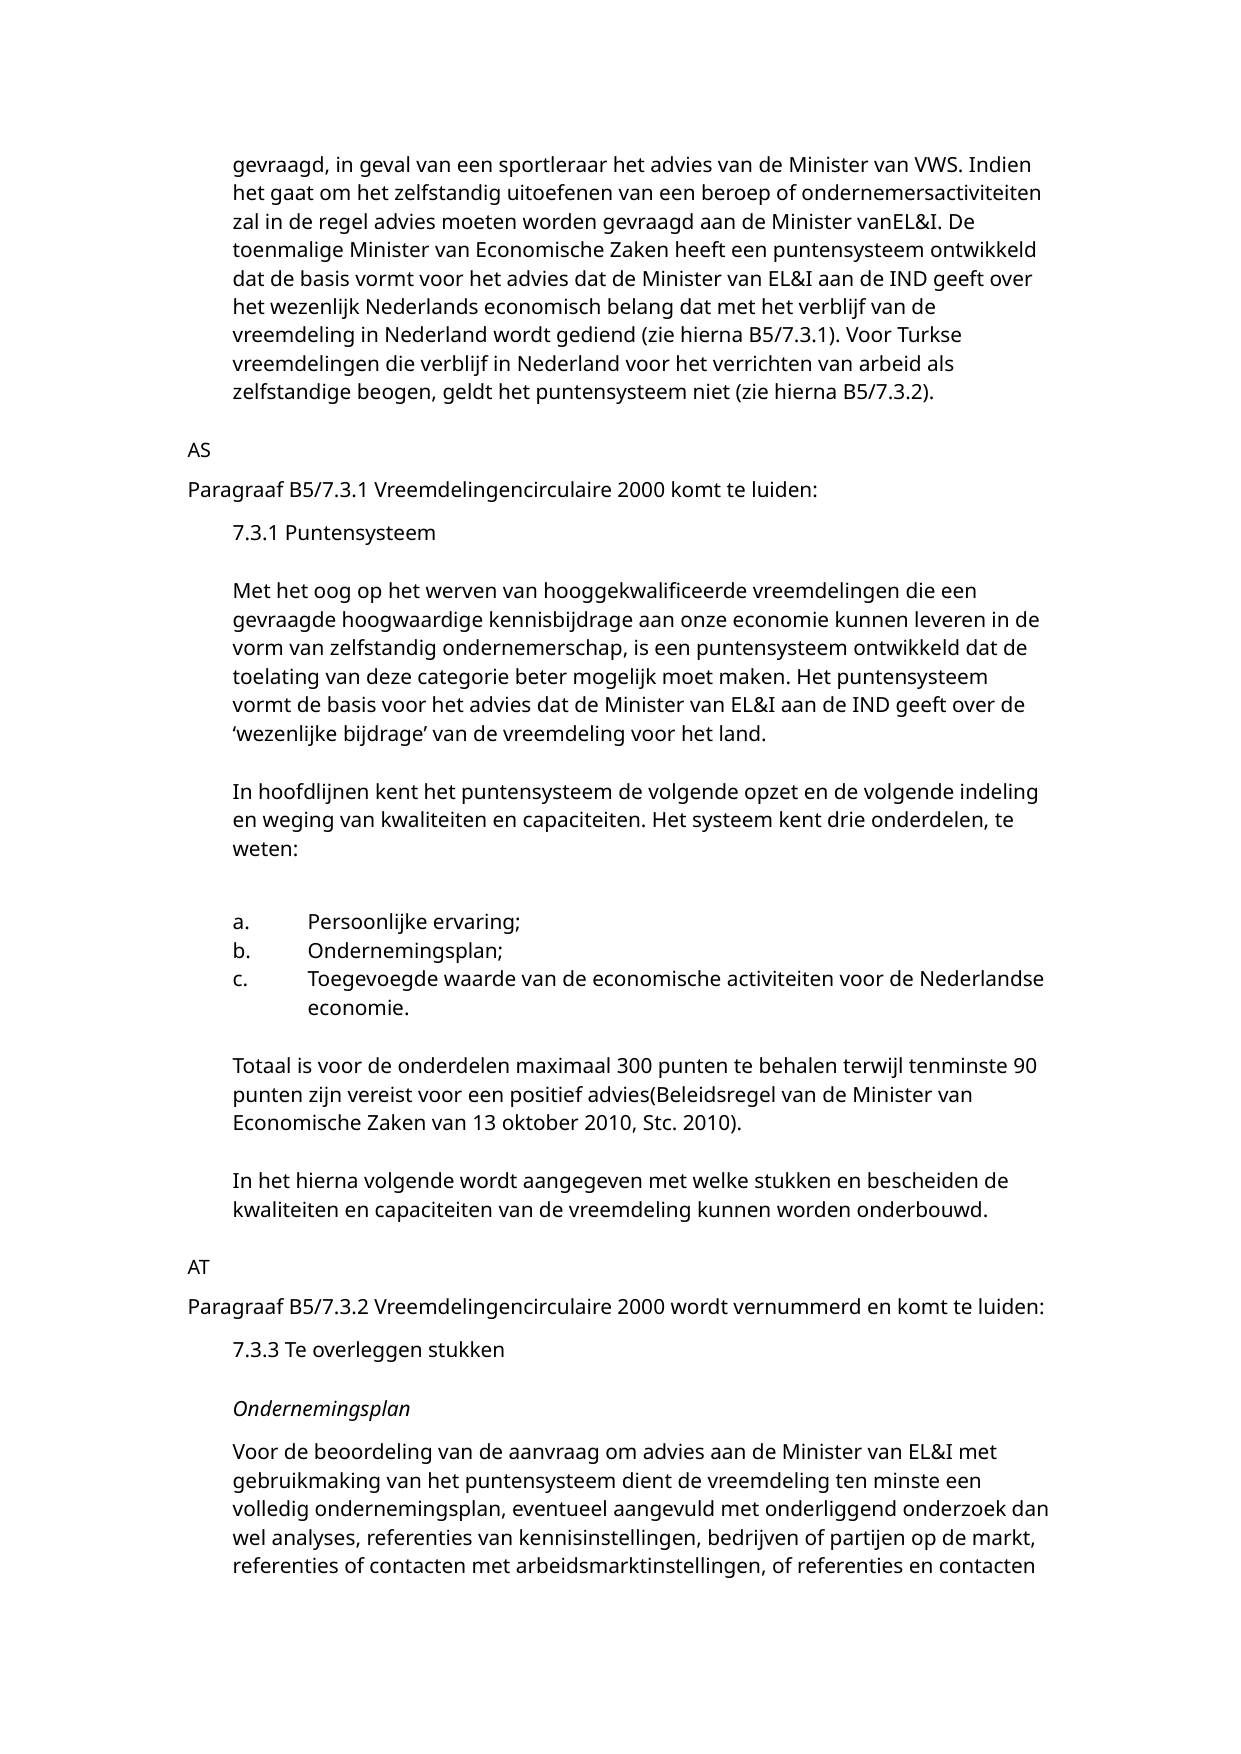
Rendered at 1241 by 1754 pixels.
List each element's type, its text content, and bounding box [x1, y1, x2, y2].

text In hoofdlijnen kent het puntensysteem de volgende opzet en de volgende indeling en weging van kwaliteiten en capaciteiten. Het systeem kent drie onderdelen, te weten: [232, 777, 1053, 862]
text AT [187, 1253, 1053, 1280]
subtitle 7.3.1 Puntensysteem [232, 518, 1053, 547]
list Ondernemingsplan; [232, 936, 1053, 964]
text Paragraaf B5/7.3.1 Vreemdelingencirculaire 2000 komt te luiden: [187, 475, 1053, 503]
text Paragraaf B5/7.3.2 Vreemdelingencirculaire 2000 wordt vernummerd en komt te luiden: [187, 1292, 1053, 1321]
subtitle 7.3.3 Te overleggen stukken [232, 1336, 1053, 1364]
text Voor de beoordeling van de aanvraag om advies aan de Minister van EL&I met gebruikmaking van het puntensysteem dient de vreemdeling ten minste een volledig ondernemingsplan, eventueel aangevuld met onderliggend onderzoek dan wel analyses, referenties van kennisinstellingen, bedrijven of partijen op de markt, referenties of contacten met arbeidsmarktinstellingen, of referenties en contacten [232, 1437, 1053, 1580]
text In het hierna volgende wordt aangegeven met welke stukken en bescheiden de kwaliteiten en capaciteiten van de vreemdeling kunnen worden onderbouwd. [232, 1167, 1053, 1223]
text Totaal is voor de onderdelen maximaal 300 punten te behalen terwijl tenminste 90 punten zijn vereist voor een positief advies(Beleidsregel van de Minister van Economische Zaken van 13 oktober 2010, Stc. 2010). [232, 1051, 1053, 1137]
text gevraagd, in geval van een sportleraar het advies van de Minister van VWS. Indien het gaat om het zelfstandig uitoefenen van een beroep of ondernemersactiviteiten zal in de regel advies moeten worden gevraagd aan de Minister vanEL&I. De toenmalige Minister van Economische Zaken heeft een puntensysteem ontwikkeld dat de basis vormt voor het advies dat de Minister van EL&I aan de IND geeft over het wezenlijk Nederlands economisch belang dat met het verblijf van de vreemdeling in Nederland wordt gediend (zie hierna B5/7.3.1). Voor Turkse vreemdelingen die verblijf in Nederland voor het verrichten van arbeid als zelfstandige beogen, geldt het puntensysteem niet (zie hierna B5/7.3.2). [232, 150, 1053, 406]
text AS [187, 436, 1053, 463]
text Met het oog op het werven van hooggekwalificeerde vreemdelingen die een gevraagde hoogwaardige kennisbijdrage aan onze economie kunnen leveren in de vorm van zelfstandig ondernemerschap, is een puntensysteem ontwikkeld dat de toelating van deze categorie beter mogelijk moet maken. Het puntensysteem vormt de basis voor het advies dat de Minister van EL&I aan de IND geeft over de ‘wezenlijke bijdrage’ van de vreemdeling voor het land. [232, 577, 1053, 747]
text Ondernemingsplan [232, 1394, 1053, 1422]
list Persoonlijke ervaring; [232, 907, 1053, 936]
list Toegevoegde waarde van de economische activiteiten voor de Nederlandse economie. [232, 964, 1053, 1021]
